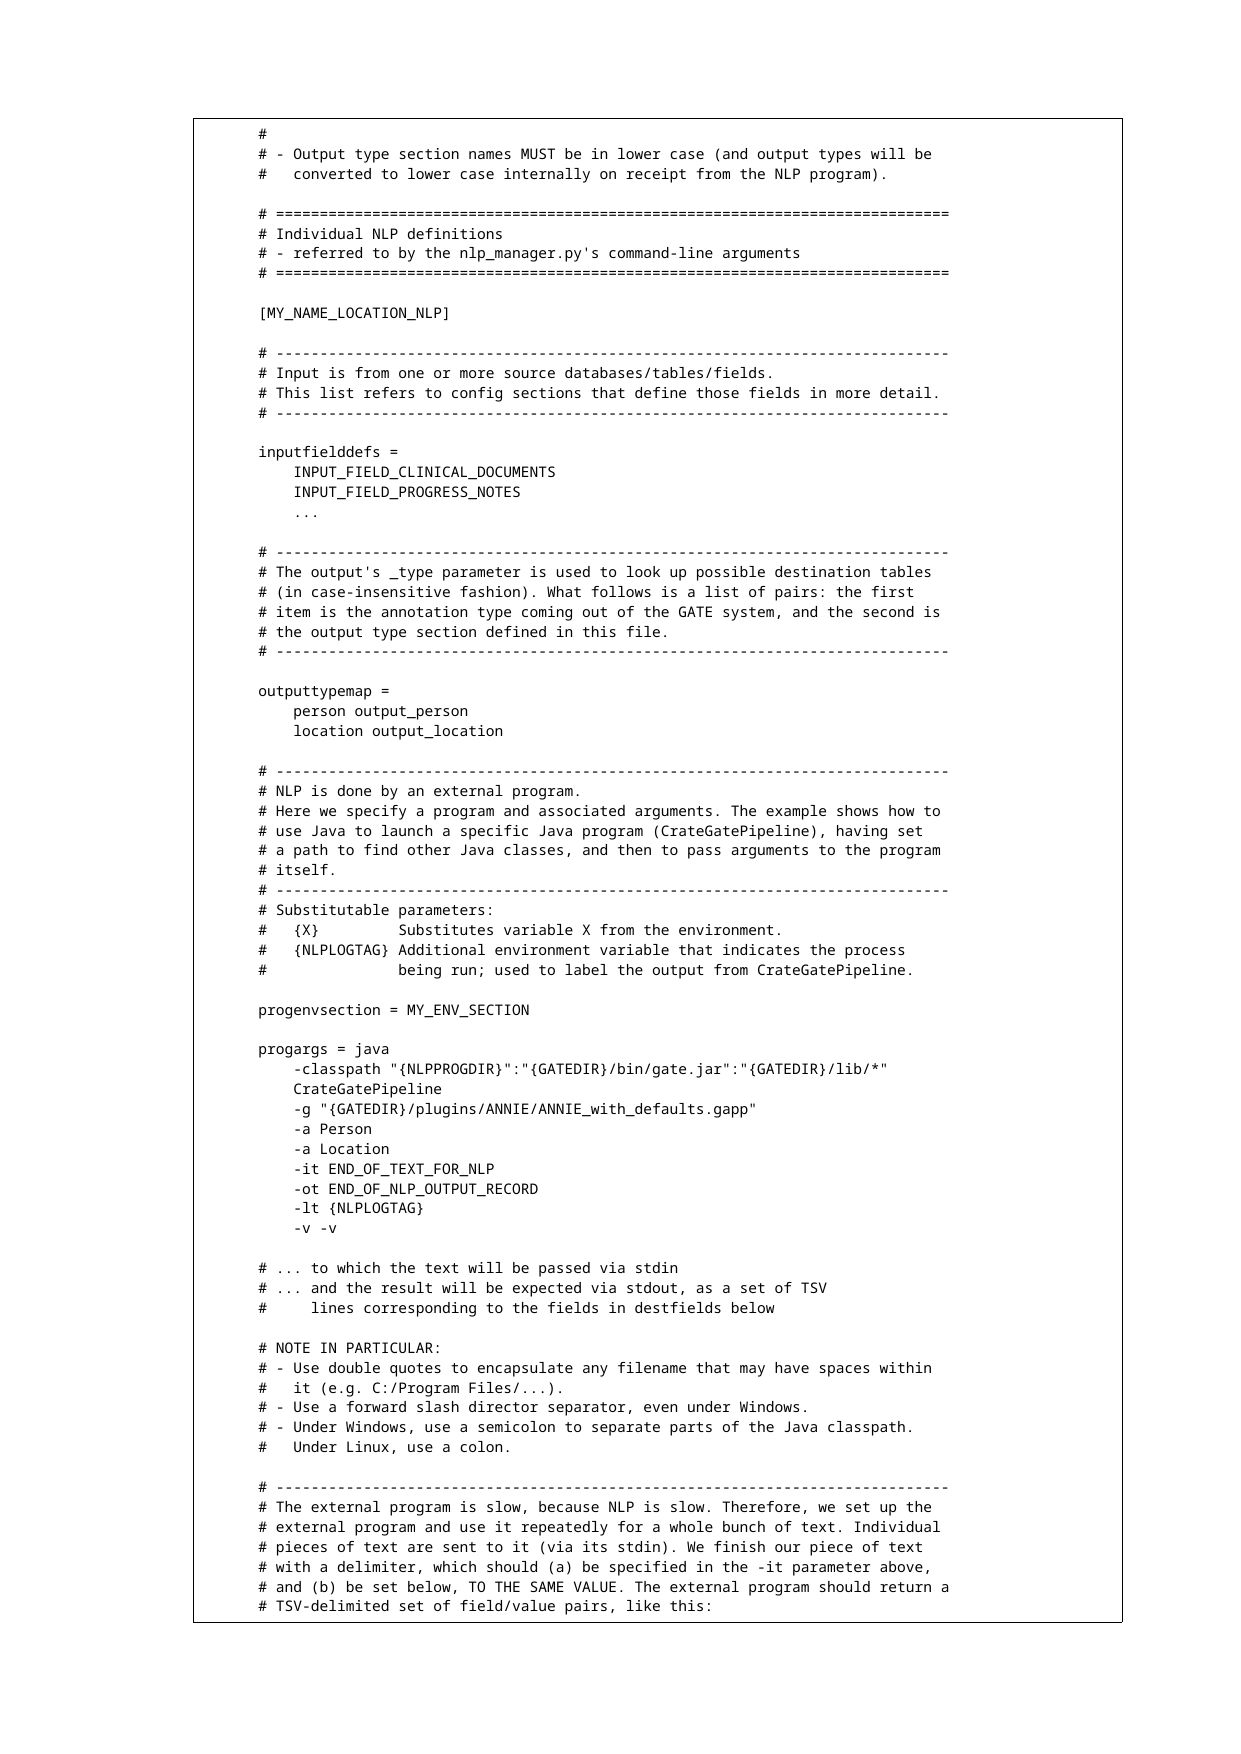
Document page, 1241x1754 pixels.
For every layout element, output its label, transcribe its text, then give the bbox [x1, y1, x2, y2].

table_header # # - Output type section names MUST be in lower case (and output types will be # converted to lower case internally on receipt from the NLP program). # ============================================================================= # Individual NLP definitions # - referred to by the nlp_manager.py's command-line arguments # ============================================================================= [MY_NAME_LOCATION_NLP] # ----------------------------------------------------------------------------- # Input is from one or more source databases/tables/fields. # This list refers to config sections that define those fields in more detail. # ----------------------------------------------------------------------------- inputfielddefs = INPUT_FIELD_CLINICAL_DOCUMENTS INPUT_FIELD_PROGRESS_NOTES ... # ----------------------------------------------------------------------------- # The output's _type parameter is used to look up possible destination tables # (in case-insensitive fashion). What follows is a list of pairs: the first # item is the annotation type coming out of the GATE system, and the second is # the output type section defined in this file. # ----------------------------------------------------------------------------- outputtypemap = person output_person location output_location # ----------------------------------------------------------------------------- # NLP is done by an external program. # Here we specify a program and associated arguments. The example shows how to # use Java to launch a specific Java program (CrateGatePipeline), having set # a path to find other Java classes, and then to pass arguments to the program # itself. # ----------------------------------------------------------------------------- # Substitutable parameters: # {X} Substitutes variable X from the environment. # {NLPLOGTAG} Additional environment variable that indicates the process # being run; used to label the output from CrateGatePipeline. progenvsection = MY_ENV_SECTION progargs = java -classpath "{NLPPROGDIR}":"{GATEDIR}/bin/gate.jar":"{GATEDIR}/lib/*" CrateGatePipeline -g "{GATEDIR}/plugins/ANNIE/ANNIE_with_defaults.gapp" -a Person -a Location -it END_OF_TEXT_FOR_NLP -ot END_OF_NLP_OUTPUT_RECORD -lt {NLPLOGTAG} -v -v # ... to which the text will be passed via stdin # ... and the result will be expected via stdout, as a set of TSV # lines corresponding to the fields in destfields below # NOTE IN PARTICULAR: # - Use double quotes to encapsulate any filename that may have spaces within # it (e.g. C:/Program Files/...). # - Use a forward slash director separator, even under Windows. # - Under Windows, use a semicolon to separate parts of the Java classpath. # Under Linux, use a colon. # ----------------------------------------------------------------------------- # The external program is slow, because NLP is slow. Therefore, we set up the # external program and use it repeatedly for a whole bunch of text. Individual # pieces of text are sent to it (via its stdin). We finish our piece of text # with a delimiter, which should (a) be specified in the -it parameter above, # and (b) be set below, TO THE SAME VALUE. The external program should return a # TSV-delimited set of field/value pairs, like this: [194, 119, 1122, 1622]
